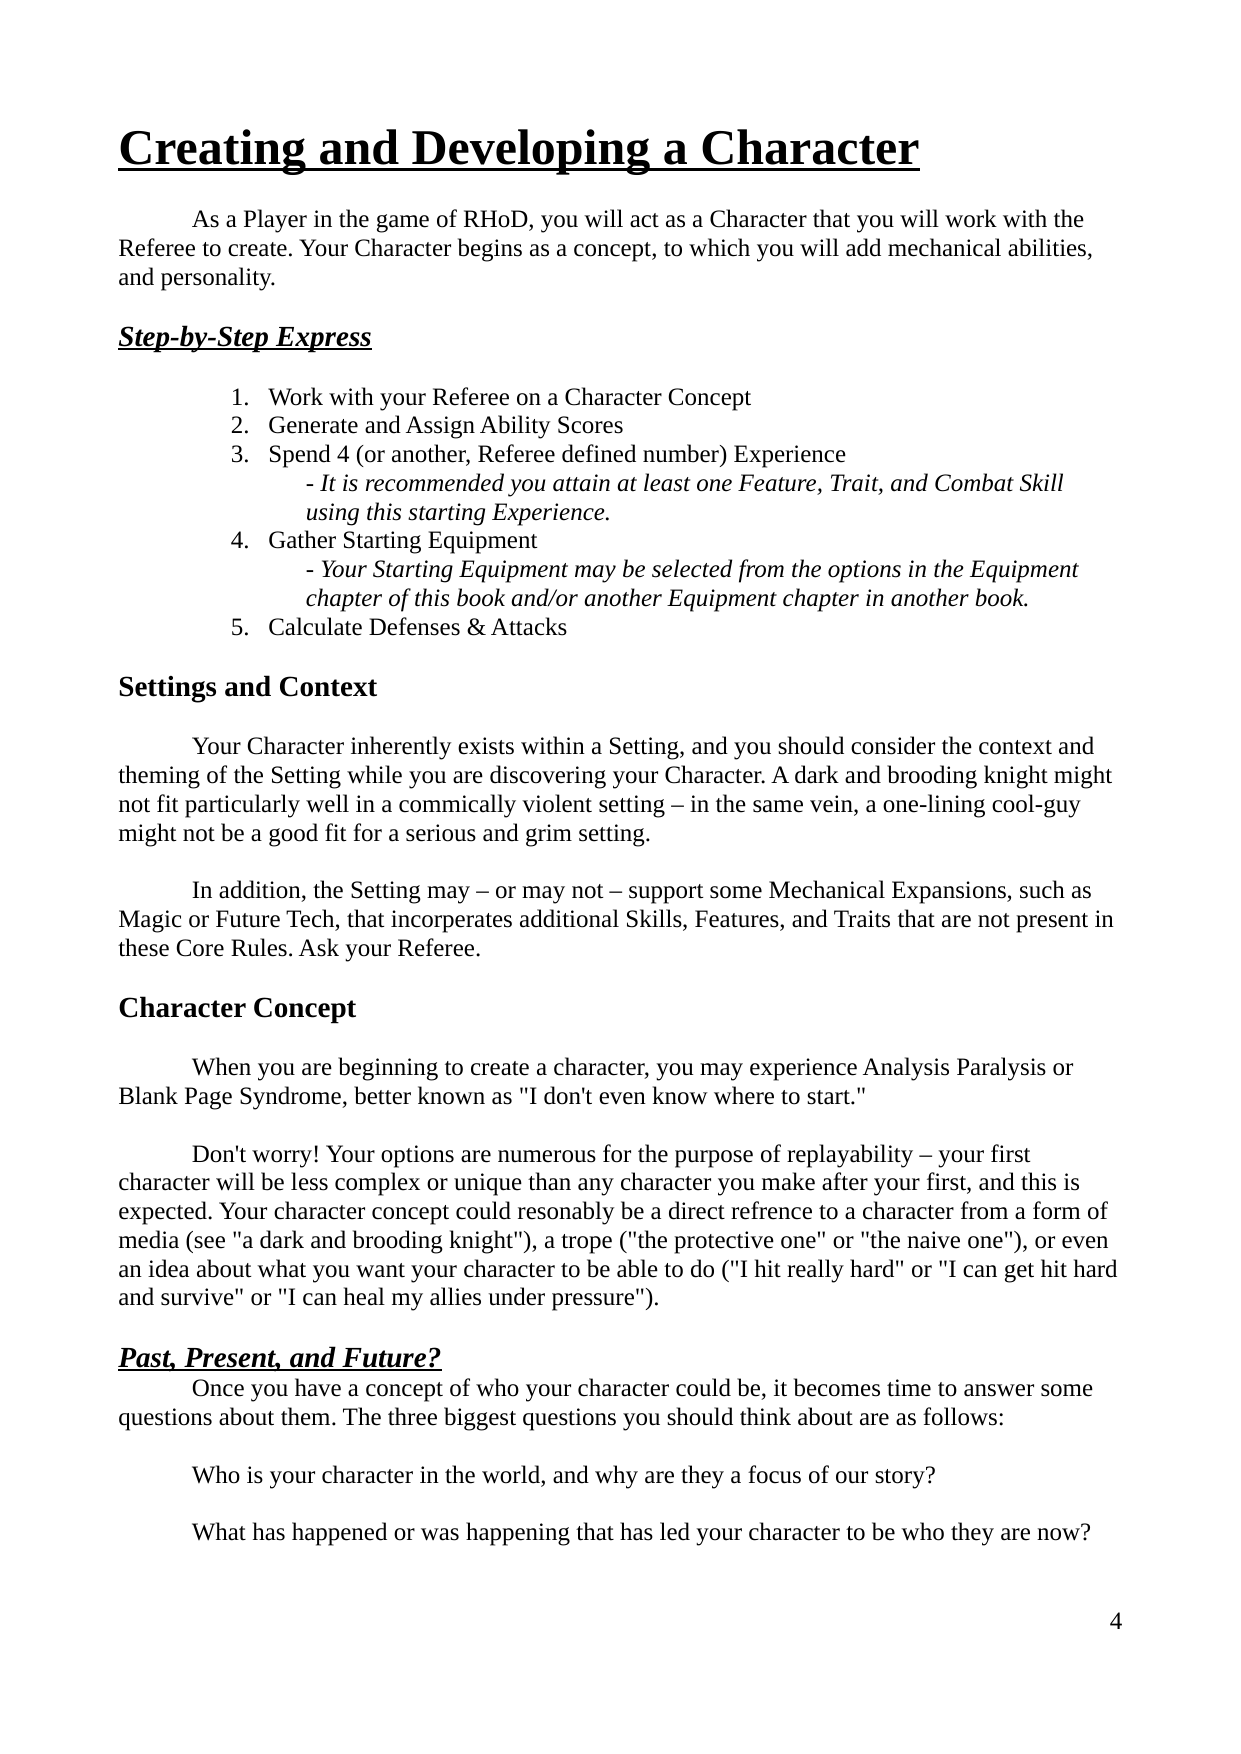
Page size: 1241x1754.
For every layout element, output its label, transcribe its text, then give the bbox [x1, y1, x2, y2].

text In addition, the Setting may – or may not – support some Mechanical Expansions, such as Magic or Future Tech, that incorperates additional Skills, Features, and Traits that are not present in these Core Rules. Ask your Referee. [118, 875, 1122, 961]
list Work with your Referee on a Character Concept [231, 382, 1122, 410]
text Don't worry! Your options are numerous for the purpose of replayability – your first character will be less complex or unique than any character you make after your first, and this is expected. Your character concept could resonably be a direct refrence to a character from a form of media (see "a dark and brooding knight"), a trope ("the protective one" or "the naive one"), or even an idea about what you want your character to be able to do ("I hit really hard" or "I can get hit hard and survive" or "I can heal my allies under pressure"). [118, 1139, 1122, 1311]
text When you are beginning to create a character, you may experience Analysis Paralysis or Blank Page Syndrome, better known as "I don't even know where to start." [118, 1052, 1122, 1110]
text Step-by-Step Express [118, 319, 1122, 353]
list - Your Starting Equipment may be selected from the options in the Equipment chapter of this book and/or another Equipment chapter in another book. [268, 554, 1122, 612]
text Who is your character in the world, and why are they a focus of our story? [118, 1460, 1122, 1488]
list Generate and Assign Ability Scores [231, 410, 1122, 439]
text Once you have a concept of who your character could be, it becomes time to answer some questions about them. The three biggest questions you should think about are as follows: [118, 1373, 1122, 1431]
list Spend 4 (or another, Referee defined number) Experience [231, 439, 1122, 468]
list Calculate Defenses & Attacks [231, 612, 1122, 640]
text Your Character inherently exists within a Setting, and you should consider the context and theming of the Setting while you are discovering your Character. A dark and brooding knight might not fit particularly well in a commically violent setting – in the same vein, a one-lining cool-guy might not be a good fit for a serious and grim setting. [118, 731, 1122, 846]
text Settings and Context [118, 669, 1122, 703]
text What has happened or was happening that has led your character to be who they are now? [118, 1517, 1122, 1546]
text As a Player in the game of RHoD, you will act as a Character that you will work with the Referee to create. Your Character begins as a concept, to which you will add mechanical abilities, and personality. [118, 204, 1122, 291]
text Creating and Developing a Character [118, 118, 1122, 176]
text Character Concept [118, 990, 1122, 1024]
list Gather Starting Equipment [231, 525, 1122, 554]
text Past, Present, and Future? [118, 1340, 1122, 1373]
list - It is recommended you attain at least one Feature, Trait, and Combat Skill using this starting Experience. [268, 468, 1122, 525]
